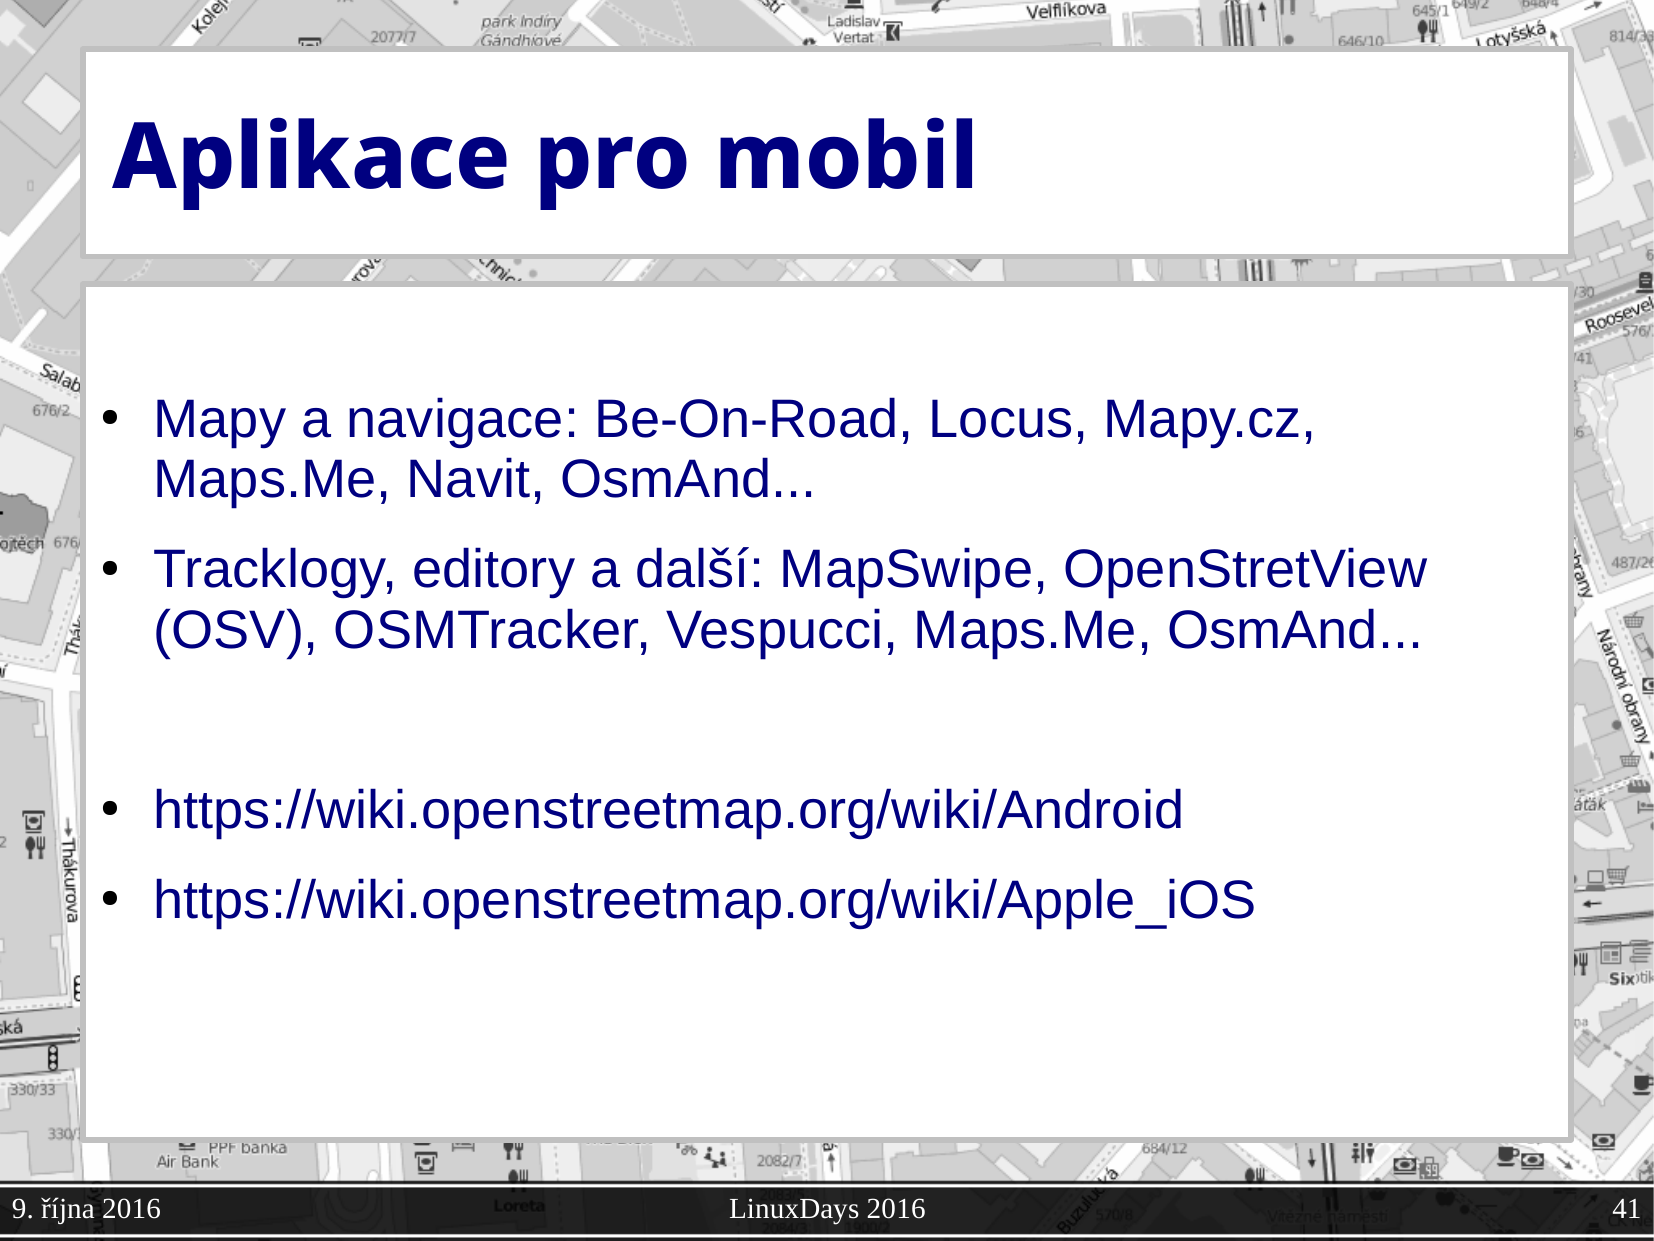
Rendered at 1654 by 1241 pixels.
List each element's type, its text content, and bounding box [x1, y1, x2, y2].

picture [0, 0, 1654, 1241]
title Aplikace pro mobil [82, 49, 1571, 257]
list Mapy a navigace: Be-On-Road, Locus, Mapy.cz, Maps.Me, Navit, OsmAnd... Tracklogy, editory a další: MapSwipe, OpenStretView (OSV), OSMTracker, Vespucci, Maps.Me, OsmAnd... https://wiki.openstreetmap.org/wiki/Android https://wiki.openstreetmap.org/wiki/Apple_iOS [82, 284, 1571, 1140]
